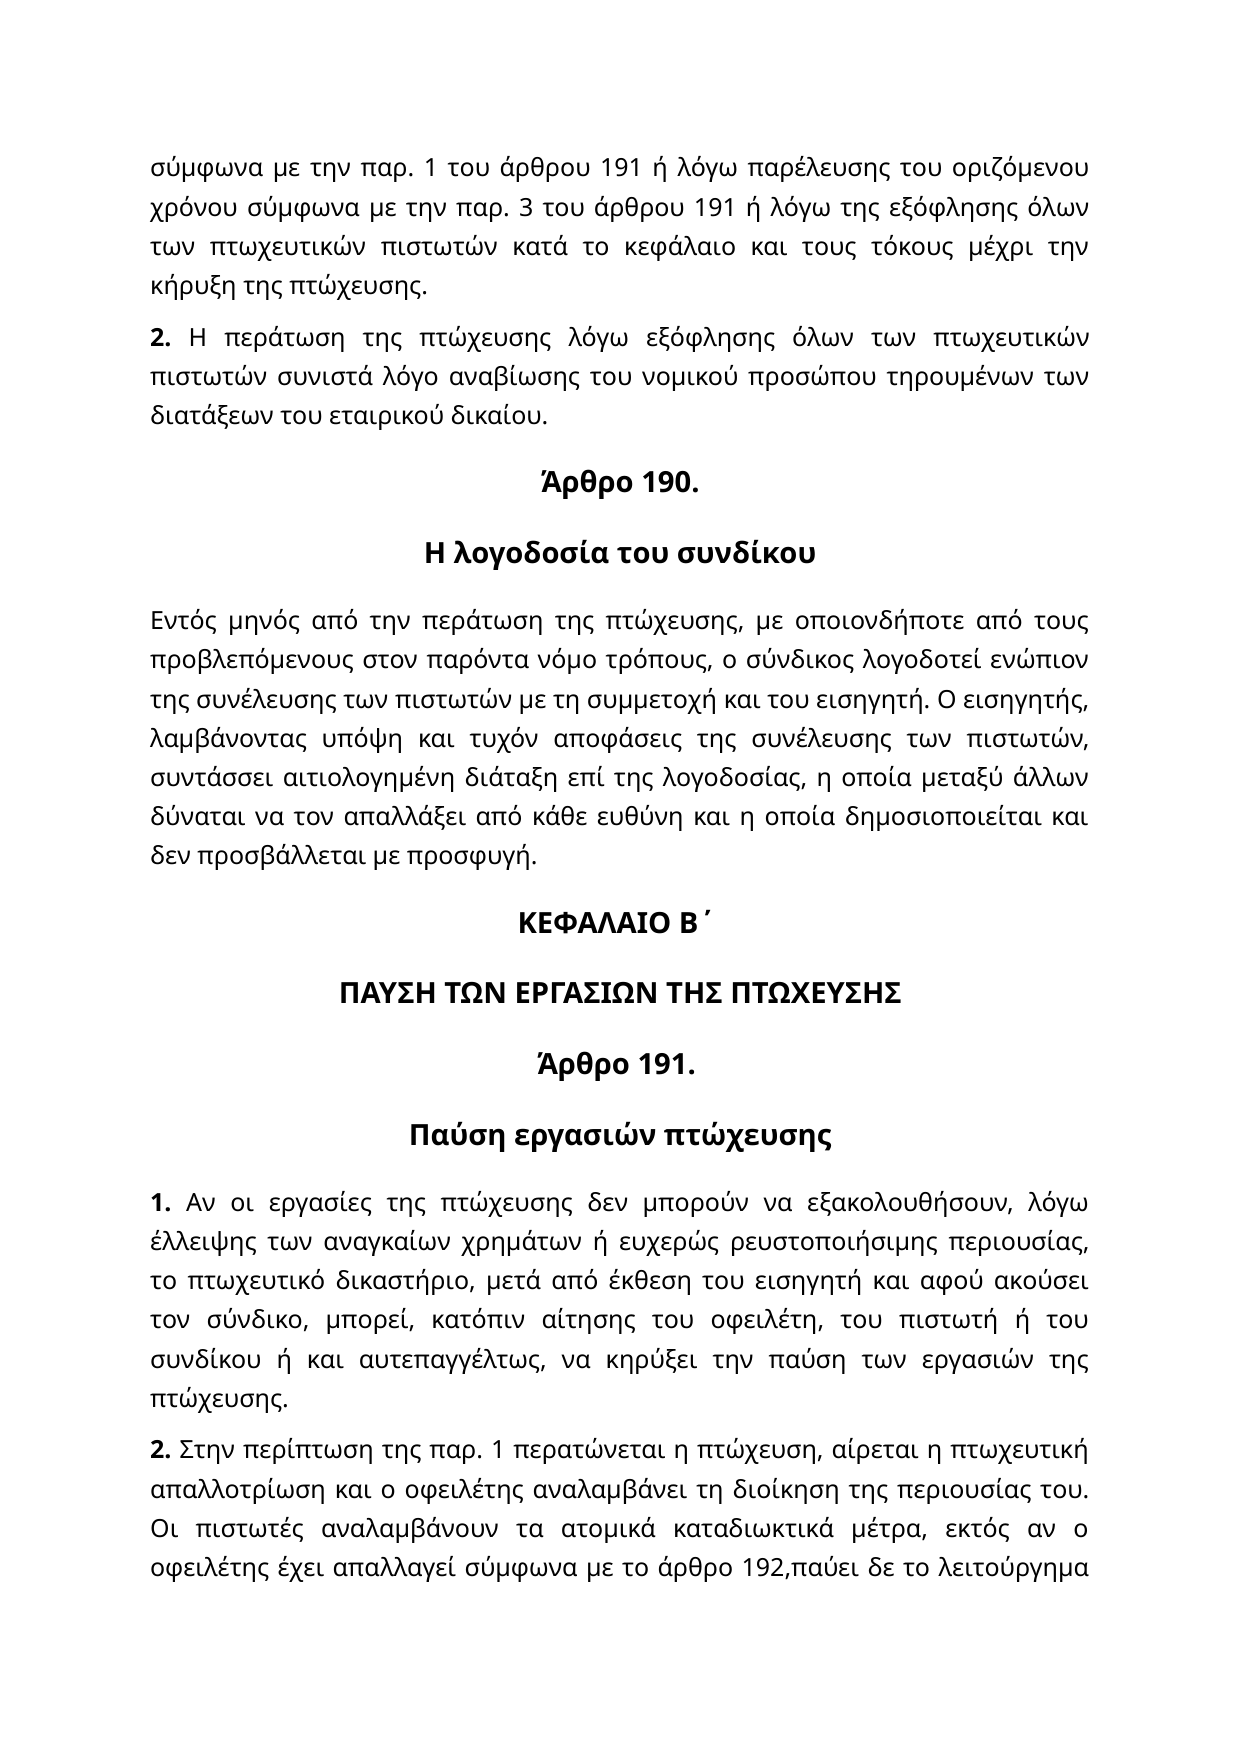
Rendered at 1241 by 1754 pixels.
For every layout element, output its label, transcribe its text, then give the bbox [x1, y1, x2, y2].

text 1. Αν οι εργασίες της πτώχευσης δεν μπορούν να εξακολουθήσουν, λόγω έλλειψης των αναγκαίων χρημάτων ή ευχερώς ρευστοποιήσιμης περιουσίας, το πτωχευτικό δικαστήριο, μετά από έκθεση του εισηγητή και αφού ακούσει τον σύνδικο, μπορεί, κατόπιν αίτησης του οφειλέτη, του πιστωτή ή του συνδίκου ή και αυτεπαγγέλτως, να κηρύξει την παύση των εργασιών της πτώχευσης. [150, 1184, 1090, 1414]
subtitle Άρθρο 191. [150, 1043, 1090, 1083]
subtitle Η λογοδοσία του συνδίκου [150, 532, 1090, 572]
text 2. Η περάτωση της πτώχευσης λόγω εξόφλησης όλων των πτωχευτικών πιστωτών συνιστά λόγο αναβίωσης του νομικού προσώπου τηρουμένων των διατάξεων του εταιρικού δικαίου. [150, 319, 1090, 432]
subtitle ΚΕΦΑΛΑΙΟ Β΄ [150, 902, 1090, 942]
subtitle Άρθρο 190. [150, 462, 1090, 501]
subtitle Παύση εργασιών πτώχευσης [150, 1114, 1090, 1154]
text Εντός μηνός από την περάτωση της πτώχευσης, με οποιονδήποτε από τους προβλεπόμενους στον παρόντα νόμο τρόπους, ο σύνδικος λογοδοτεί ενώπιον της συνέλευσης των πιστωτών με τη συμμετοχή και του εισηγητή. Ο εισηγητής, λαμβάνοντας υπόψη και τυχόν αποφάσεις της συνέλευσης των πιστωτών, συντάσσει αιτιολογημένη διάταξη επί της λογοδοσίας, η οποία μεταξύ άλλων δύναται να τον απαλλάξει από κάθε ευθύνη και η οποία δημοσιοποιείται και δεν προσβάλλεται με προσφυγή. [150, 603, 1090, 872]
subtitle ΠΑΥΣΗ ΤΩΝ ΕΡΓΑΣΙΩΝ ΤΗΣ ΠΤΩΧΕΥΣΗΣ [150, 973, 1090, 1012]
text 2. Στην περίπτωση της παρ. 1 περατώνεται η πτώχευση, αίρεται η πτωχευτική απαλλοτρίωση και ο οφειλέτης αναλαμβάνει τη διοίκηση της περιουσίας του. Οι πιστωτές αναλαμβάνουν τα ατομικά καταδιωκτικά μέτρα, εκτός αν ο οφειλέτης έχει απαλλαγεί σύμφωνα με το άρθρο 192,παύει δε το λειτούργημα [150, 1432, 1090, 1584]
text σύμφωνα με την παρ. 1 του άρθρου 191 ή λόγω παρέλευσης του οριζόμενου χρόνου σύμφωνα με την παρ. 3 του άρθρου 191 ή λόγω της εξόφλησης όλων των πτωχευτικών πιστωτών κατά το κεφάλαιο και τους τόκους μέχρι την κήρυξη της πτώχευσης. [150, 150, 1090, 302]
